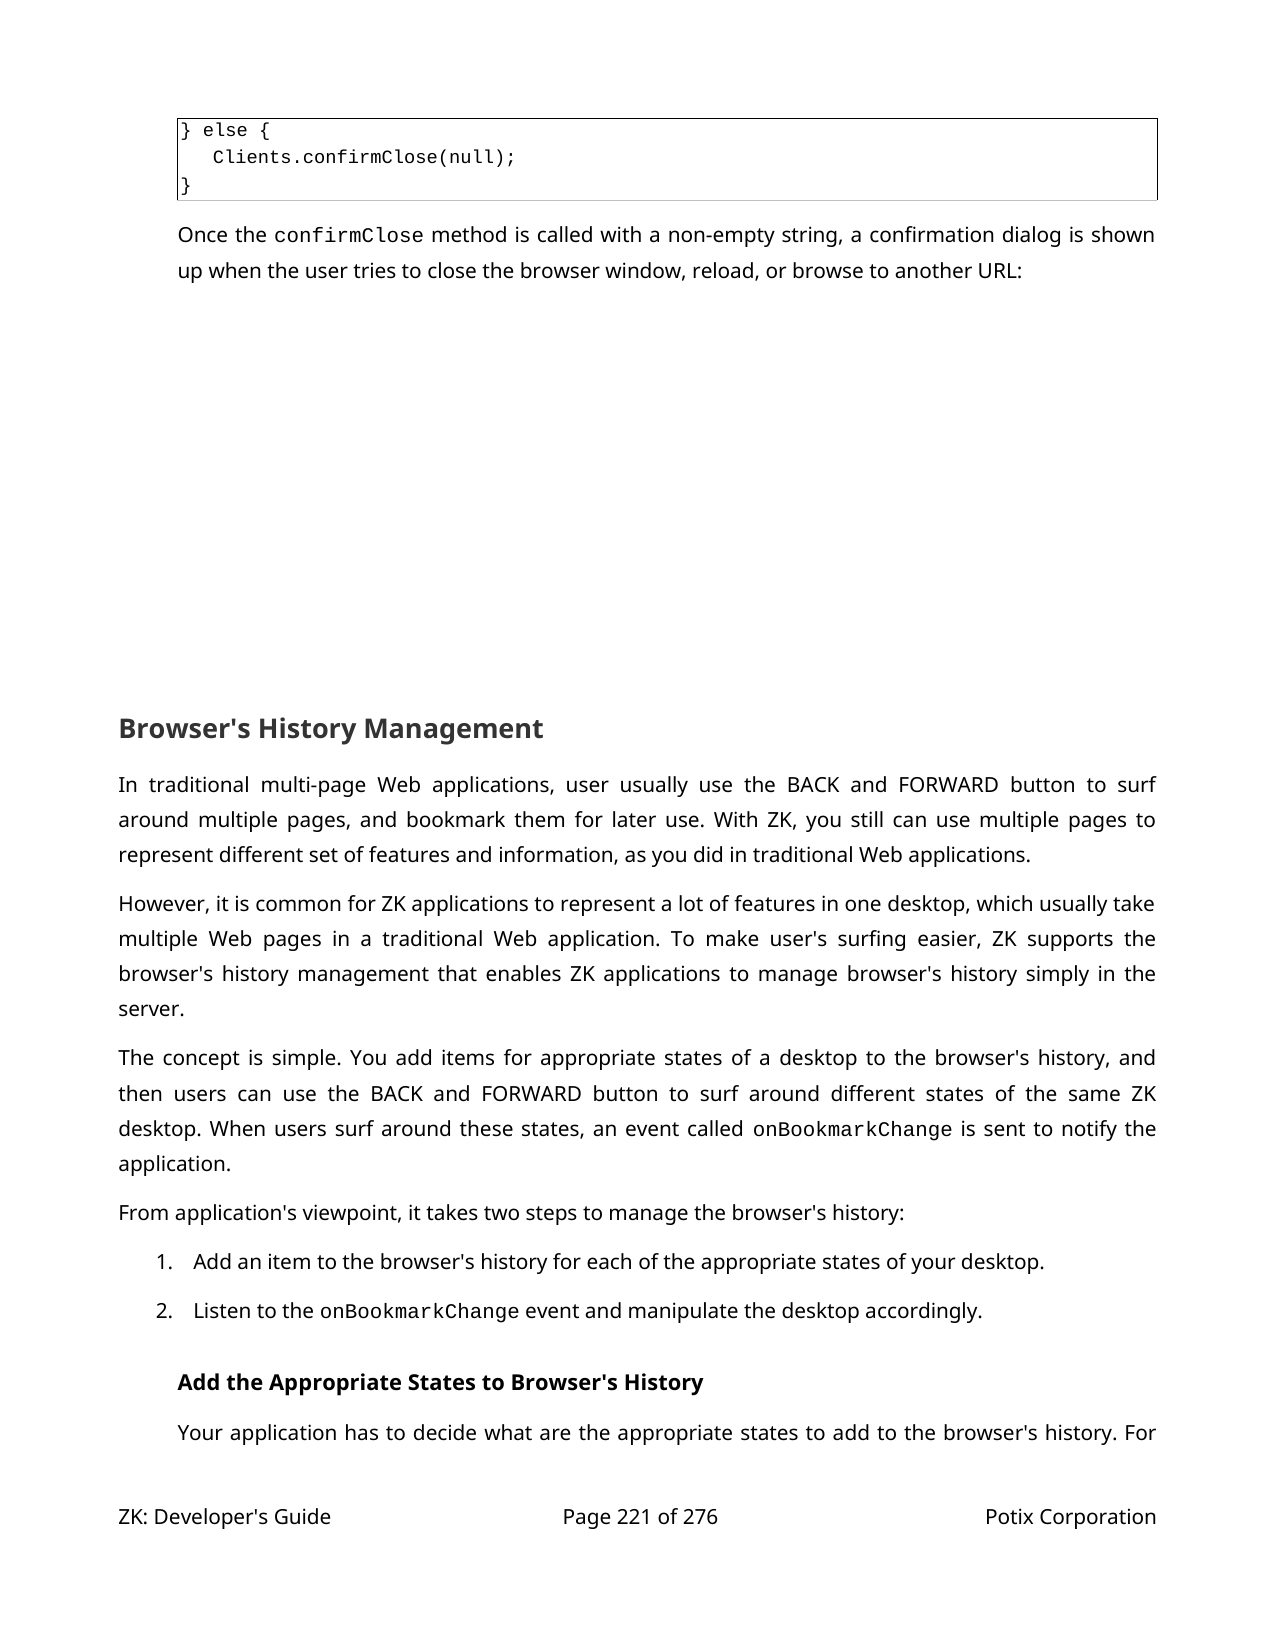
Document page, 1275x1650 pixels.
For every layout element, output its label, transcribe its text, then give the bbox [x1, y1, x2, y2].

list Listen to the onBookmarkChange event and manipulate the desktop accordingly. [156, 1296, 1157, 1324]
text } [178, 172, 1157, 200]
text In traditional multi-page Web applications, user usually use the BACK and FORWARD button to surf around multiple pages, and bookmark them for later use. With ZK, you still can use multiple pages to represent different set of features and information, as you did in traditional Web applications. [118, 770, 1157, 868]
text The concept is simple. You add items for appropriate states of a desktop to the browser's history, and then users can use the BACK and FORWARD button to surf around different states of the same ZK desktop. When users surf around these states, an event called onBookmarkChange is sent to notify the application. [118, 1043, 1157, 1178]
text From application's viewpoint, it takes two steps to manage the browser's history: [118, 1198, 1157, 1226]
text Clients.confirmClose(null); [178, 145, 1157, 169]
text } else { [178, 119, 1157, 142]
text However, it is common for ZK applications to represent a lot of features in one desktop, which usually take multiple Web pages in a traditional Web application. To make user's surfing easier, ZK supports the browser's history management that enables ZK applications to manage browser's history simply in the server. [118, 889, 1157, 1023]
list Add an item to the browser's history for each of the appropriate states of your desktop. [156, 1247, 1157, 1275]
subtitle Add the Appropriate States to Browser's History [177, 1367, 1157, 1397]
text Your application has to decide what are the appropriate states to add to the browser's history. For [177, 1418, 1157, 1446]
subtitle Browser's History Management [118, 709, 1157, 746]
text Once the confirmClose method is called with a non-empty string, a confirmation dialog is shown up when the user tries to close the browser window, reload, or browse to another URL: [177, 220, 1157, 284]
